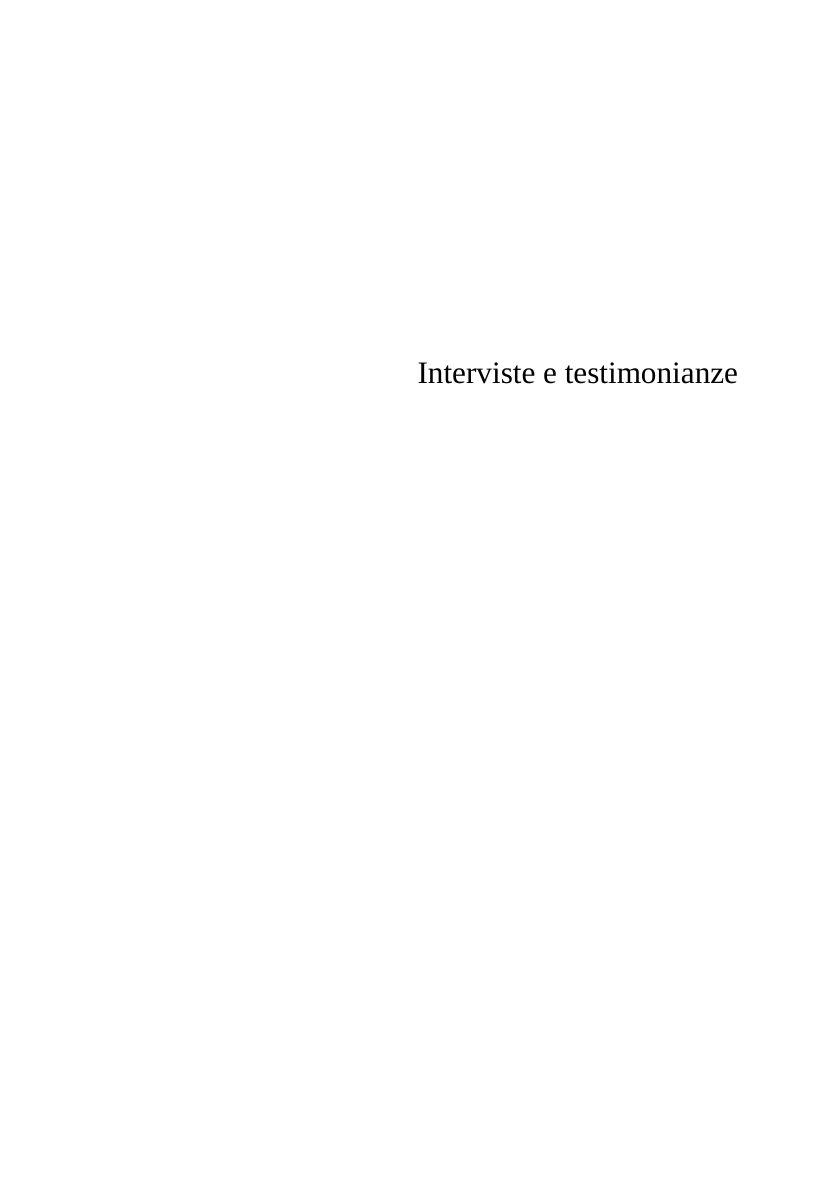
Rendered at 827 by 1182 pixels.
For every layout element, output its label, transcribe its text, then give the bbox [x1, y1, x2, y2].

subtitle Interviste e testimonianze [88, 354, 738, 390]
